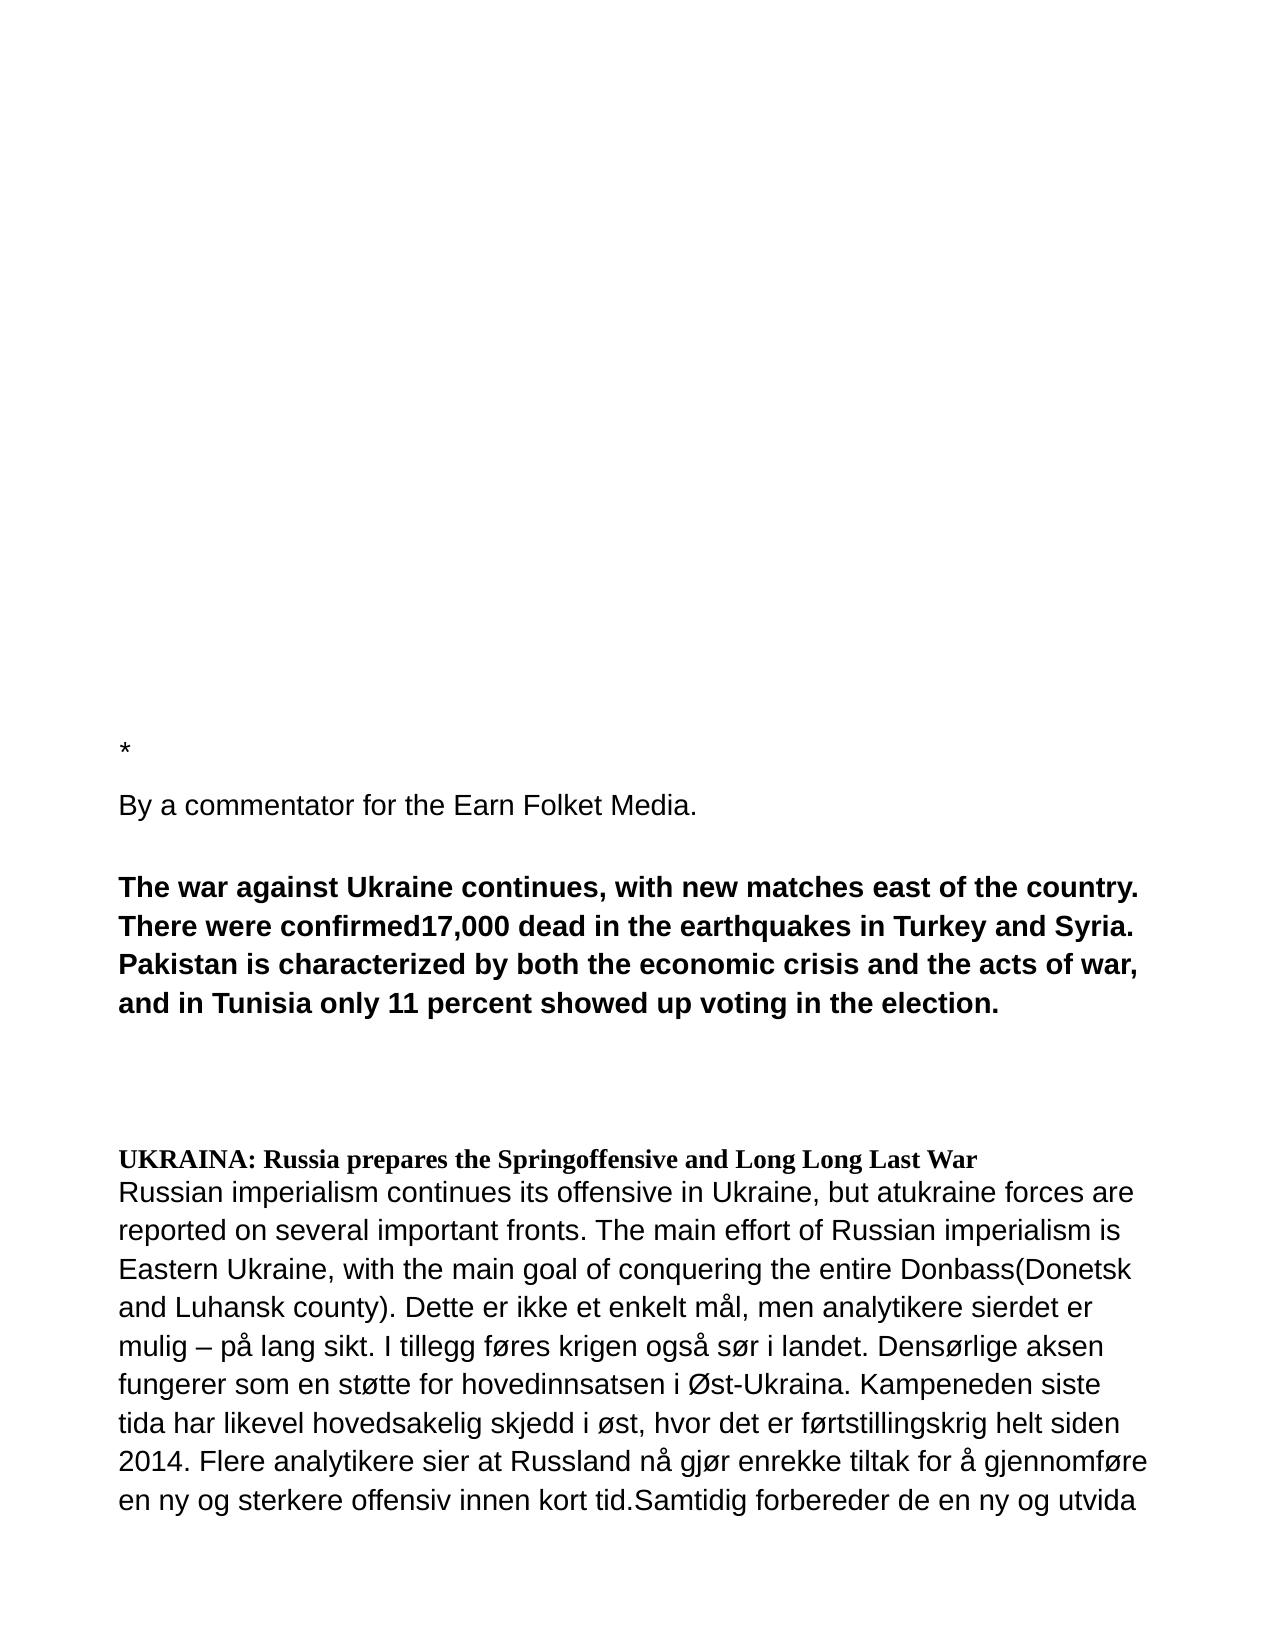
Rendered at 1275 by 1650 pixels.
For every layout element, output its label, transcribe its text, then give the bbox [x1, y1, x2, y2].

text By a commentator for the Earn Folket Media. [118, 788, 1157, 822]
text * [118, 118, 1157, 769]
text Russian imperialism continues its offensive in Ukraine, but atukraine forces are reported on several important fronts. The main effort of Russian imperialism is Eastern Ukraine, with the main goal of conquering the entire Donbass(Donetsk and Luhansk county). Dette er ikke et enkelt mål, men analytikere sierdet er mulig – på lang sikt. I tillegg føres krigen også sør i landet. Densørlige aksen fungerer som en støtte for hovedinnsatsen i Øst-Ukraina. Kampeneden siste tida har likevel hovedsakelig skjedd i øst, hvor det er førtstillingskrig helt siden 2014. Flere analytikere sier at Russland nå gjør enrekke tiltak for å gjennomføre en ny og sterkere offensiv innen kort tid.Samtidig forbereder de en ny og utvida [118, 1175, 1157, 1517]
text The war against Ukraine continues, with new matches east of the country. There were confirmed17,000 dead in the earthquakes in Turkey and Syria. Pakistan is characterized by both the economic crisis and the acts of war, and in Tunisia only 11 percent showed up voting in the election. [118, 870, 1157, 1019]
subtitle UKRAINA: Russia prepares the Springoffensive and Long Long Last War [118, 1143, 1157, 1175]
